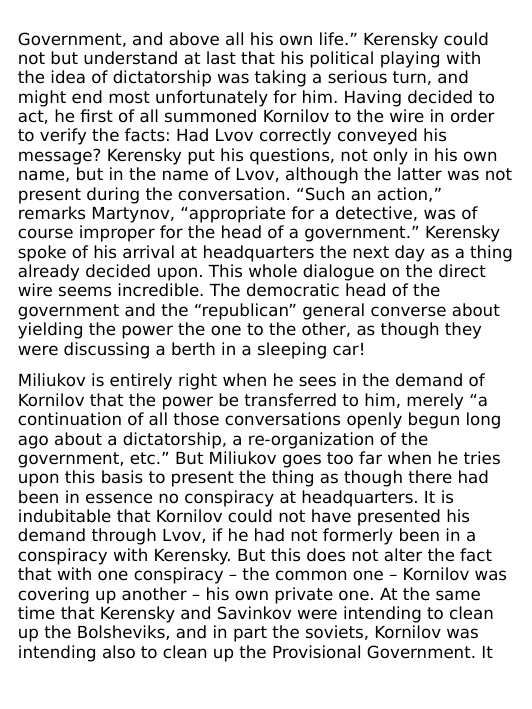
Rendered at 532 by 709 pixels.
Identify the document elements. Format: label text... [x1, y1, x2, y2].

text Government, and above all his own life.” Kerensky could not but understand at last that his political playing with the idea of dictatorship was taking a serious turn, and might end most unfortunately for him. Having decided to act, he first of all summoned Kornilov to the wire in order to verify the facts: Had Lvov correctly conveyed his message? Kerensky put his questions, not only in his own name, but in the name of Lvov, although the latter was not present during the conversation. “Such an action,” remarks Martynov, “appropriate for a detective, was of course improper for the head of a government.” Kerensky spoke of his arrival at headquarters the next day as a thing already decided upon. This whole dialogue on the direct wire seems incredible. The democratic head of the government and the “republican” general converse about yielding the power the one to the other, as though they were discussing a berth in a sleeping car! [18, 29, 514, 359]
text Miliukov is entirely right when he sees in the demand of Kornilov that the power be transferred to him, merely “a continuation of all those conversations openly begun long ago about a dictatorship, a re-organization of the government, etc.” But Miliukov goes too far when he tries upon this basis to present the thing as though there had been in essence no conspiracy at headquarters. It is indubitable that Kornilov could not have presented his demand through Lvov, if he had not formerly been in a conspiracy with Kerensky. But this does not alter the fact that with one conspiracy – the common one – Kornilov was covering up another – his own private one. At the same time that Kerensky and Savinkov were intending to clean up the Bolsheviks, and in part the soviets, Kornilov was intending also to clean up the Provisional Government. It [18, 371, 514, 662]
